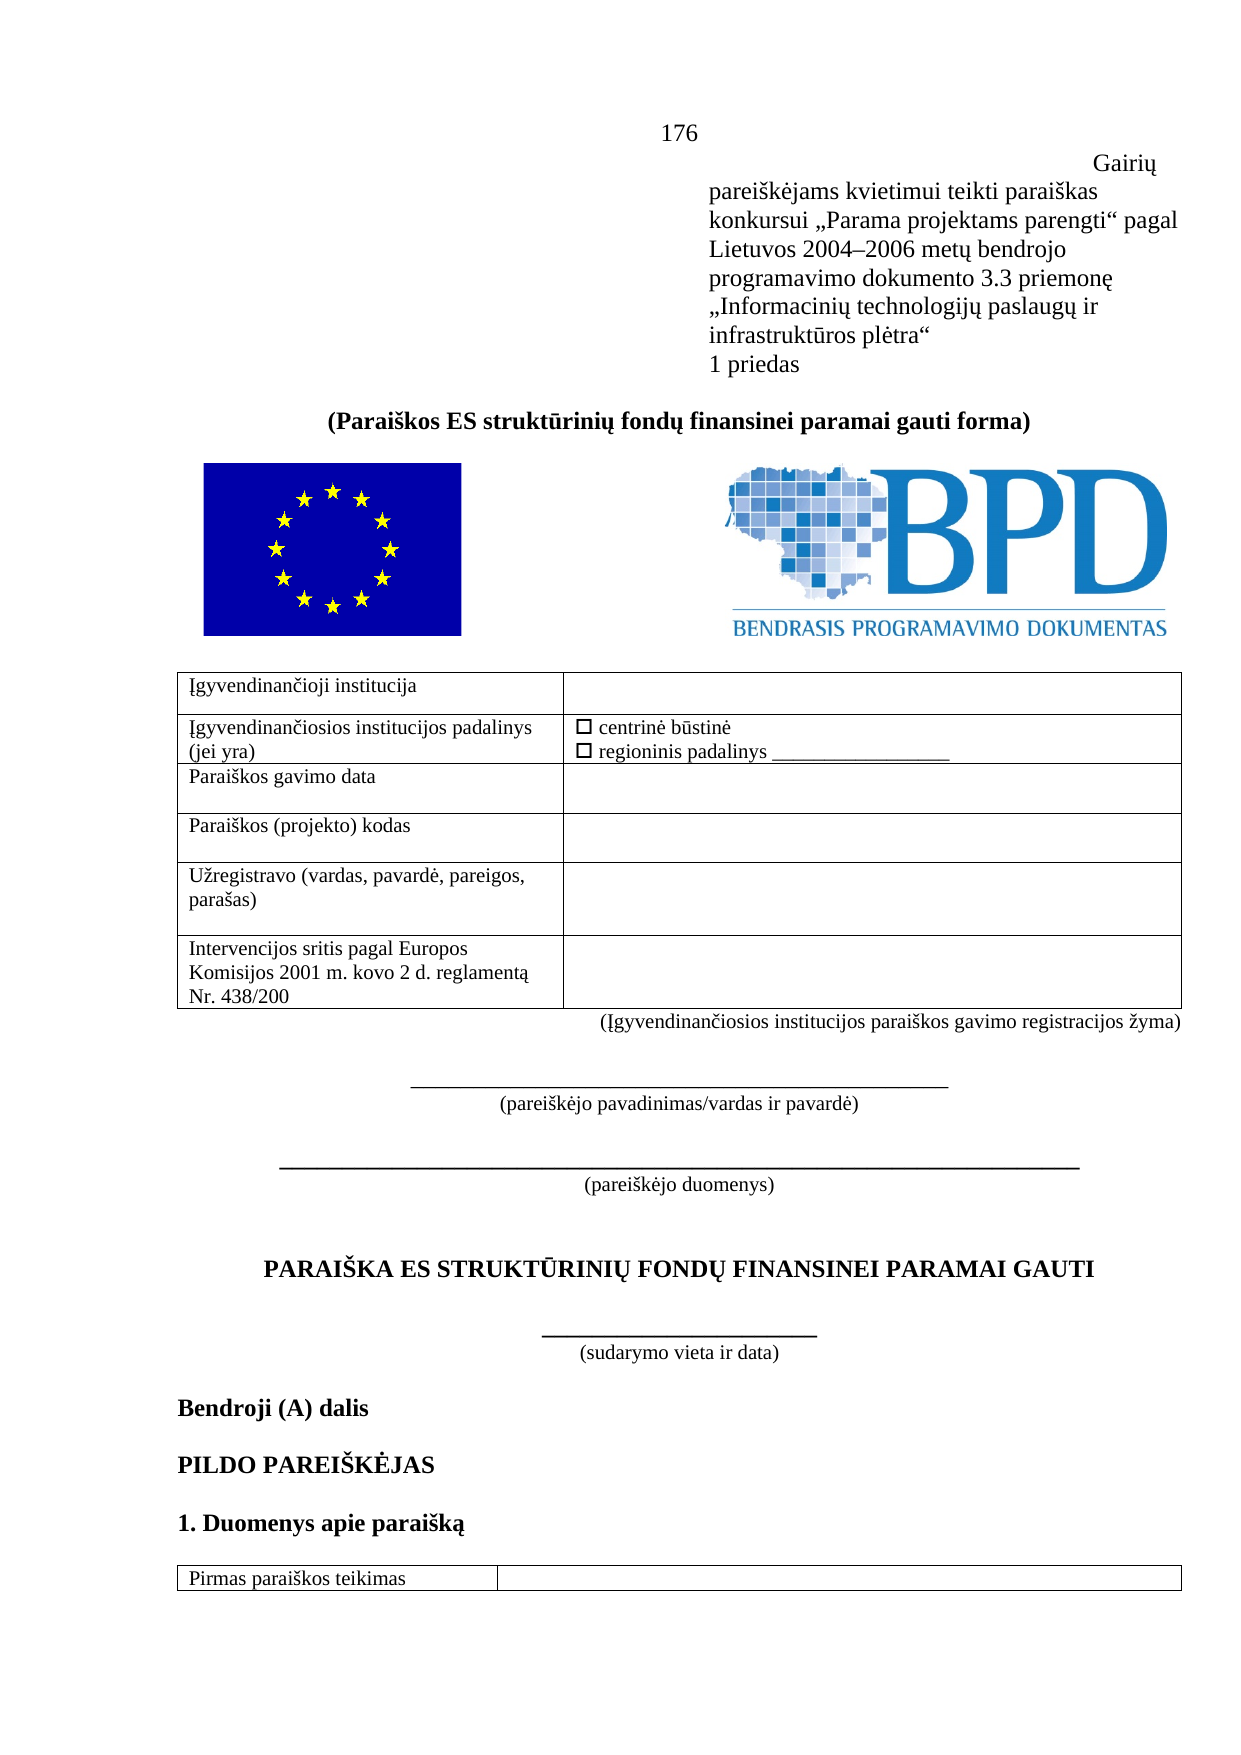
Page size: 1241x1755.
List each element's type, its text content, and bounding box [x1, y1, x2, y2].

table_cell [564, 863, 1181, 935]
table_cell [564, 814, 1181, 862]
text programavimo dokumento 3.3 priemonę [177, 263, 1181, 291]
text (sudarymo vieta ir data) [177, 1340, 1181, 1364]
table_cell Paraiškos (projekto) kodas [178, 814, 563, 862]
text (pareiškėjo duomenys) [177, 1172, 1181, 1196]
table_header [714, 464, 1181, 643]
text infrastruktūros plėtra“ [177, 320, 1181, 349]
table_cell Įgyvendinančiosios institucijos padalinys (jei yra) [178, 715, 563, 763]
table_cell Intervencijos sritis pagal Europos Komisijos 2001 m. kovo 2 d. reglamentą Nr. 438/200 [178, 936, 563, 1008]
text ________________________________________________________________ [177, 1143, 1181, 1172]
table_header [564, 673, 1181, 714]
text 1. Duomenys apie paraišką [177, 1508, 1181, 1537]
text (Paraiškos ES struktūrinių fondų finansinei paramai gauti forma) [177, 406, 1181, 435]
text Bendroji (A) dalis [177, 1393, 1181, 1422]
text Gairių pareiškėjams kvietimui teikti paraiškas [709, 148, 1181, 205]
table_cell [564, 764, 1181, 812]
text ______________________ [177, 1311, 1181, 1340]
text (pareiškėjo pavadinimas/vardas ir pavardė) [177, 1091, 1181, 1115]
text 1 priedas [177, 349, 1181, 378]
text „Informacinių technologijų paslaugų ir [177, 291, 1181, 320]
table_cell Paraiškos gavimo data [178, 764, 563, 812]
table_cell [564, 936, 1181, 1008]
text PILDO PAREIŠKĖJAS [177, 1450, 1181, 1479]
text ___________________________________________ [177, 1062, 1181, 1091]
table_cell Užregistravo (vardas, pavardė, pareigos, parašas) [178, 863, 563, 935]
table_header [488, 464, 713, 643]
text (Įgyvendinančiosios institucijos paraiškos gavimo registracijos žyma) [177, 1009, 1181, 1033]
table_header Pirmas paraiškos teikimas [178, 1566, 497, 1590]
text Lietuvos 2004–2006 metų bendrojo [177, 234, 1181, 263]
text PARAIŠKA ES STRUKTŪRINIŲ FONDŲ FINANSINEI PARAMAI GAUTI [177, 1254, 1181, 1282]
table_header Įgyvendinančioji institucija [178, 673, 563, 714]
table_header [177, 464, 488, 643]
table_cell  centrinė būstinė  regioninis padalinys _________________ [564, 715, 1181, 763]
table_header [498, 1566, 1181, 1590]
text konkursui „Parama projektams parengti“ pagal [177, 205, 1181, 234]
